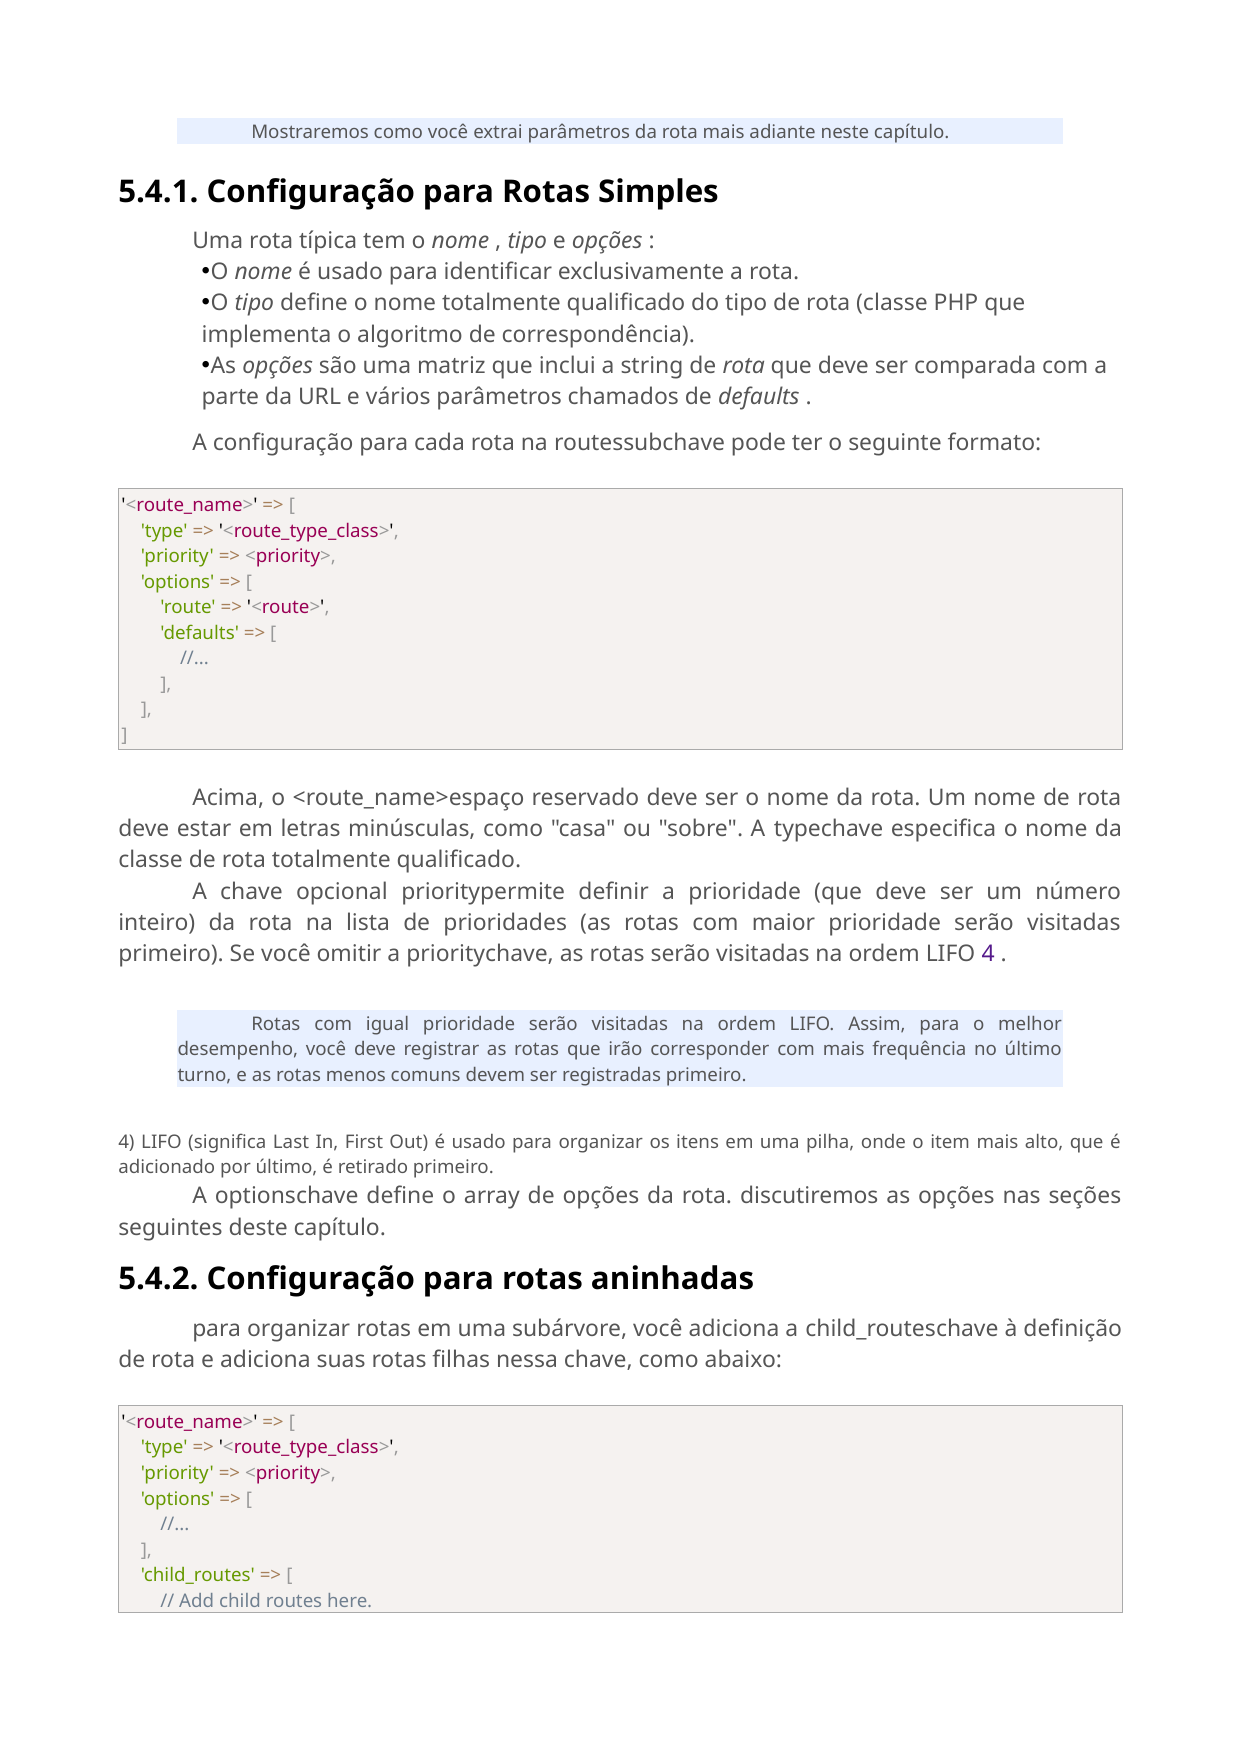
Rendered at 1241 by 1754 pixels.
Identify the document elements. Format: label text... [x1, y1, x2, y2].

text ], [119, 667, 1122, 692]
text Rotas com igual prioridade serão visitadas na ordem LIFO. Assim, para o melhor desempenho, você deve registrar as rotas que irão corresponder com mais frequência no último turno, e as rotas menos comuns devem ser registradas primeiro. [177, 1010, 1063, 1087]
text ], [119, 1533, 1122, 1558]
text '<route_name>' => [ [119, 1406, 1122, 1431]
list As opções são uma matriz que inclui a string de rota que deve ser comparada com a parte da URL e vários parâmetros chamados de defaults . [118, 349, 1122, 411]
text Uma rota típica tem o nome , tipo e opções : [118, 224, 1122, 255]
text Acima, o <route_name>espaço reservado deve ser o nome da rota. Um nome de rota deve estar em letras minúsculas, como "casa" ou "sobre". A typechave especifica o nome da classe de rota totalmente qualificado. [118, 781, 1122, 874]
subtitle 5.4.1. Configuração para Rotas Simples [118, 169, 1122, 211]
subtitle 5.4.2. Configuração para rotas aninhadas [118, 1256, 1122, 1299]
text ], [119, 692, 1122, 718]
text 'priority' => <priority>, [119, 1456, 1122, 1482]
text // Add child routes here. [119, 1584, 1122, 1612]
text A configuração para cada rota na routessubchave pode ter o seguinte formato: [118, 426, 1122, 457]
text //... [119, 641, 1122, 667]
text 'type' => '<route_type_class>', [119, 514, 1122, 539]
text A chave opcional prioritypermite definir a prioridade (que deve ser um número inteiro) da rota na lista de prioridades (as rotas com maior prioridade serão visitadas primeiro). Se você omitir a prioritychave, as rotas serão visitadas na ordem LIFO 4 . [118, 874, 1122, 968]
text 'options' => [ [119, 1482, 1122, 1507]
list O tipo define o nome totalmente qualificado do tipo de rota (classe PHP que implementa o algoritmo de correspondência). [118, 286, 1122, 349]
text para organizar rotas em uma subárvore, você adiciona a child_routeschave à definição de rota e adiciona suas rotas filhas nessa chave, como abaixo: [118, 1311, 1122, 1374]
text 'defaults' => [ [119, 616, 1122, 641]
text 'type' => '<route_type_class>', [119, 1431, 1122, 1456]
text 'options' => [ [119, 565, 1122, 590]
text '<route_name>' => [ [119, 489, 1122, 514]
text 'route' => '<route>', [119, 590, 1122, 616]
text A optionschave define o array de opções da rota. discutiremos as opções nas seções seguintes deste capítulo. [118, 1179, 1122, 1242]
text Mostraremos como você extrai parâmetros da rota mais adiante neste capítulo. [177, 118, 1063, 144]
list O nome é usado para identificar exclusivamente a rota. [118, 255, 1122, 286]
text 4) LIFO (significa Last In, First Out) é usado para organizar os itens em uma pilha, onde o item mais alto, que é adicionado por último, é retirado primeiro. [118, 1128, 1122, 1179]
text ] [119, 718, 1122, 749]
text 'child_routes' => [ [119, 1558, 1122, 1584]
text 'priority' => <priority>, [119, 539, 1122, 565]
text //... [119, 1507, 1122, 1533]
